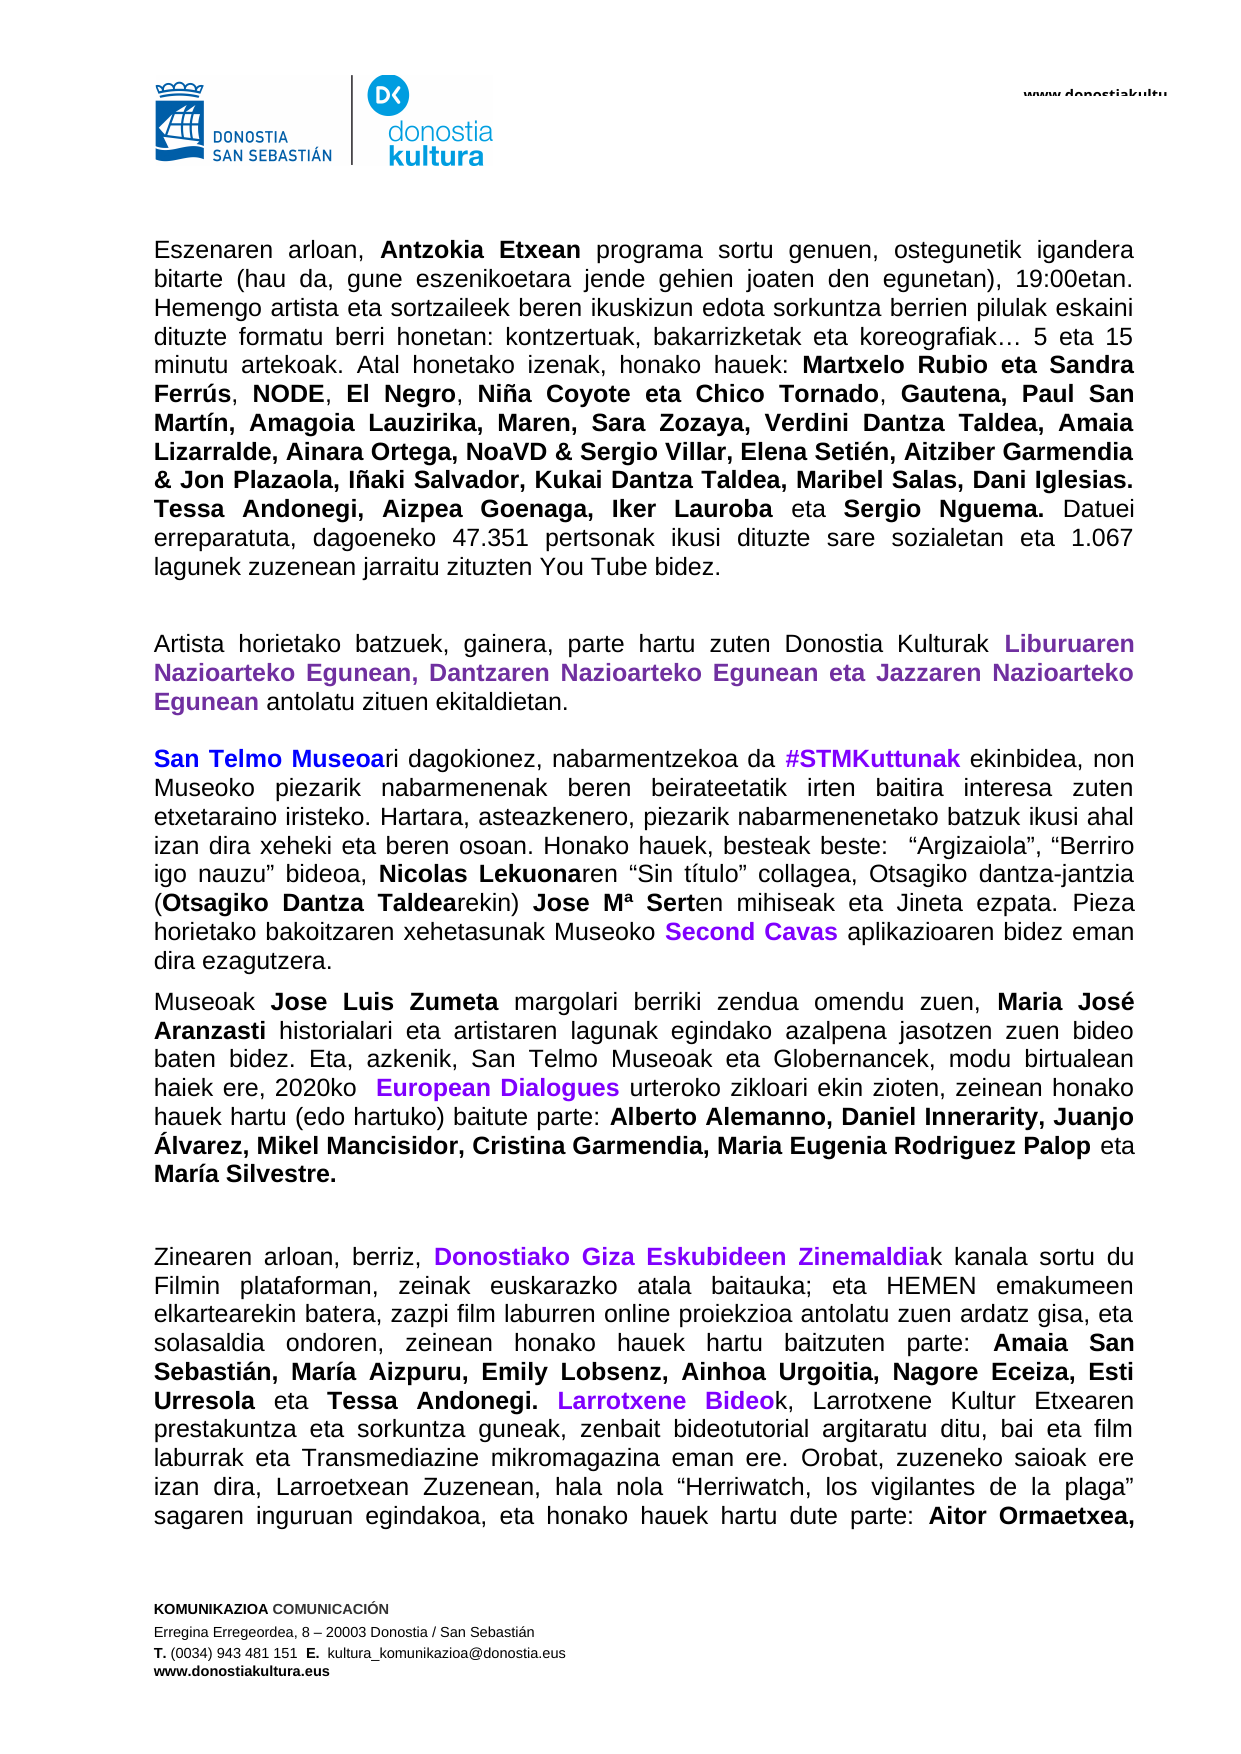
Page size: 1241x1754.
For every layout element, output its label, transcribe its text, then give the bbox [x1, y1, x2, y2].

text Zinearen arloan, berriz, Donostiako Giza Eskubideen Zinemaldiak kanala sortu du Filmin plataforman, zeinak euskarazko atala baitauka; eta HEMEN emakumeen elkartearekin batera, zazpi film laburren online proiekzioa antolatu zuen ardatz gisa, eta solasaldia ondoren, zeinean honako hauek hartu baitzuten parte: Amaia San Sebastián, María Aizpuru, Emily Lobsenz, Ainhoa Urgoitia, Nagore Eceiza, Esti Urresola eta Tessa Andonegi. Larrotxene Bideok, Larrotxene Kultur Etxearen prestakuntza eta sorkuntza guneak, zenbait bideotutorial argitaratu ditu, bai eta film laburrak eta Transmediazine mikromagazina eman ere. Orobat, zuzeneko saioak ere izan dira, Larroetxean Zuzenean, hala nola “Herriwatch, los vigilantes de la plaga” sagaren inguruan egindakoa, eta honako hauek hartu dute parte: Aitor Ormaetxea, [153, 1242, 1135, 1529]
picture [155, 75, 493, 166]
text San Telmo Museoari dagokionez, nabarmentzekoa da #STMKuttunak ekinbidea, non Museoko piezarik nabarmenenak beren beirateetatik irten baitira interesa zuten etxetaraino iristeko. Hartara, asteazkenero, piezarik nabarmenenetako batzuk ikusi ahal izan dira xeheki eta beren osoan. Honako hauek, besteak beste: “Argizaiola”, “Berriro igo nauzu” bideoa, Nicolas Lekuonaren “Sin título” collagea, Otsagiko dantza-jantzia (Otsagiko Dantza Taldearekin) Jose Mª Serten mihiseak eta Jineta ezpata. Pieza horietako bakoitzaren xehetasunak Museoko Second Cavas aplikazioaren bidez eman dira ezagutzera. [153, 744, 1135, 974]
text Eszenaren arloan, Antzokia Etxean programa sortu genuen, ostegunetik igandera bitarte (hau da, gune eszenikoetara jende gehien joaten den egunetan), 19:00etan. Hemengo artista eta sortzaileek beren ikuskizun edota sorkuntza berrien pilulak eskaini dituzte formatu berri honetan: kontzertuak, bakarrizketak eta koreografiak… 5 eta 15 minutu artekoak. Atal honetako izenak, honako hauek: Martxelo Rubio eta Sandra Ferrús, NODE, El Negro, Niña Coyote eta Chico Tornado, Gautena, Paul San Martín, Amagoia Lauzirika, Maren, Sara Zozaya, Verdini Dantza Taldea, Amaia Lizarralde, Ainara Ortega, NoaVD & Sergio Villar, Elena Setién, Aitziber Garmendia & Jon Plazaola, Iñaki Salvador, Kukai Dantza Taldea, Maribel Salas, Dani Iglesias. Tessa Andonegi, Aizpea Goenaga, Iker Lauroba eta Sergio Nguema. Datuei erreparatuta, dagoeneko 47.351 pertsonak ikusi dituzte sare sozialetan eta 1.067 lagunek zuzenean jarraitu zituzten You Tube bidez. [153, 236, 1135, 581]
picture [393, 87, 399, 103]
text Artista horietako batzuek, gainera, parte hartu zuten Donostia Kulturak Liburuaren Nazioarteko Egunean, Dantzaren Nazioarteko Egunean eta Jazzaren Nazioarteko Egunean antolatu zituen ekitaldietan. [153, 629, 1135, 716]
text Museoak Jose Luis Zumeta margolari berriki zendua omendu zuen, Maria José Aranzasti historialari eta artistaren lagunak egindako azalpena jasotzen zuen bideo baten bidez. Eta, azkenik, San Telmo Museoak eta Globernancek, modu birtualean haiek ere, 2020ko European Dialogues urteroko zikloari ekin zioten, zeinean honako hauek hartu (edo hartuko) baitute parte: Alberto Alemanno, Daniel Innerarity, Juanjo Álvarez, Mikel Mancisidor, Cristina Garmendia, Maria Eugenia Rodriguez Palop eta María Silvestre. [153, 987, 1135, 1188]
picture [377, 87, 389, 103]
